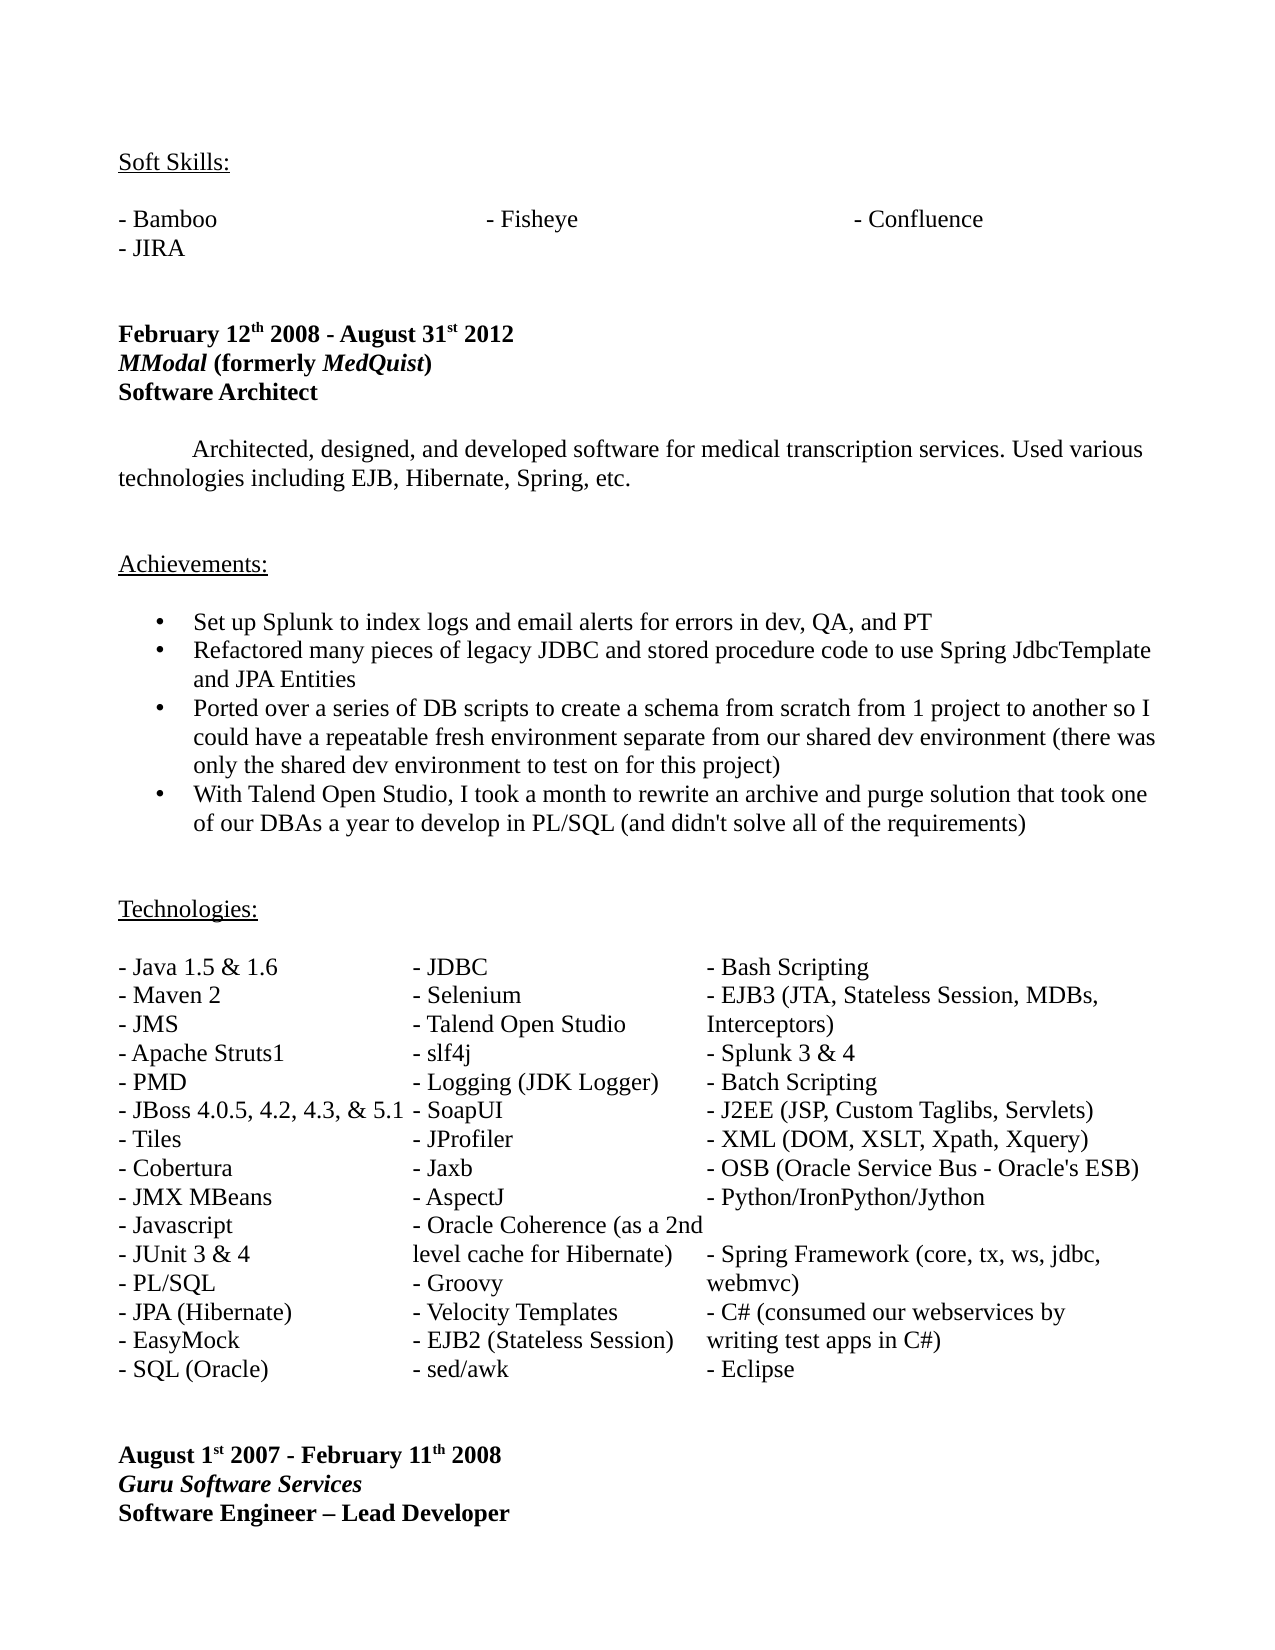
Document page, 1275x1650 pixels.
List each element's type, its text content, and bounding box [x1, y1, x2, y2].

text - PL/SQL - Groovy webmvc) [118, 1268, 1157, 1297]
text - JBoss 4.0.5, 4.2, 4.3, & 5.1 - SoapUI - J2EE (JSP, Custom Taglibs, Servlets) [118, 1096, 1157, 1124]
text Software Architect [118, 377, 1157, 406]
text - Bamboo - Fisheye - Confluence [118, 204, 1157, 233]
text February 12th 2008 - August 31st 2012 [118, 319, 1157, 348]
list With Talend Open Studio, I took a month to rewrite an archive and purge solution that took one of our DBAs a year to develop in PL/SQL (and didn't solve all of the requirements) [156, 779, 1157, 837]
text - JMX MBeans - AspectJ - Python/IronPython/Jython [118, 1182, 1157, 1211]
list Refactored many pieces of legacy JDBC and stored procedure code to use Spring JdbcTemplate and JPA Entities [156, 636, 1157, 693]
text Guru Software Services [118, 1469, 1157, 1498]
text - EasyMock - EJB2 (Stateless Session) writing test apps in C#) [118, 1326, 1157, 1354]
text - Java 1.5 & 1.6 - JDBC - Bash Scripting [118, 952, 1157, 981]
text - Apache Struts1 - slf4j - Splunk 3 & 4 [118, 1038, 1157, 1067]
text technologies including EJB, Hibernate, Spring, etc. [118, 463, 1157, 492]
text - JUnit 3 & 4 level cache for Hibernate) - Spring Framework (core, tx, ws, jdbc, [118, 1239, 1157, 1268]
text - JMS - Talend Open Studio Interceptors) [118, 1009, 1157, 1038]
text Technologies: [118, 894, 1157, 923]
text Achievements: [118, 549, 1157, 578]
list Ported over a series of DB scripts to create a schema from scratch from 1 project to another so I could have a repeatable fresh environment separate from our shared dev environment (there was only the shared dev environment to test on for this project) [156, 693, 1157, 779]
text August 1st 2007 - February 11th 2008 [118, 1441, 1157, 1469]
text - Cobertura - Jaxb - OSB (Oracle Service Bus - Oracle's ESB) [118, 1153, 1157, 1182]
text - SQL (Oracle) - sed/awk - Eclipse [118, 1354, 1157, 1383]
text - PMD - Logging (JDK Logger) - Batch Scripting [118, 1067, 1157, 1096]
text - Maven 2 - Selenium - EJB3 (JTA, Stateless Session, MDBs, [118, 981, 1157, 1009]
list Set up Splunk to index logs and email alerts for errors in dev, QA, and PT [156, 607, 1157, 636]
text - JPA (Hibernate) - Velocity Templates - C# (consumed our webservices by [118, 1297, 1157, 1326]
text Software Engineer – Lead Developer [118, 1498, 1157, 1527]
text - JIRA [118, 233, 1157, 262]
text - Tiles - JProfiler - XML (DOM, XSLT, Xpath, Xquery) [118, 1124, 1157, 1153]
text - Javascript - Oracle Coherence (as a 2nd [118, 1211, 1157, 1239]
text MModal (formerly MedQuist) [118, 348, 1157, 377]
text Architected, designed, and developed software for medical transcription services. Used various [118, 434, 1157, 463]
text Soft Skills: [118, 147, 1157, 176]
